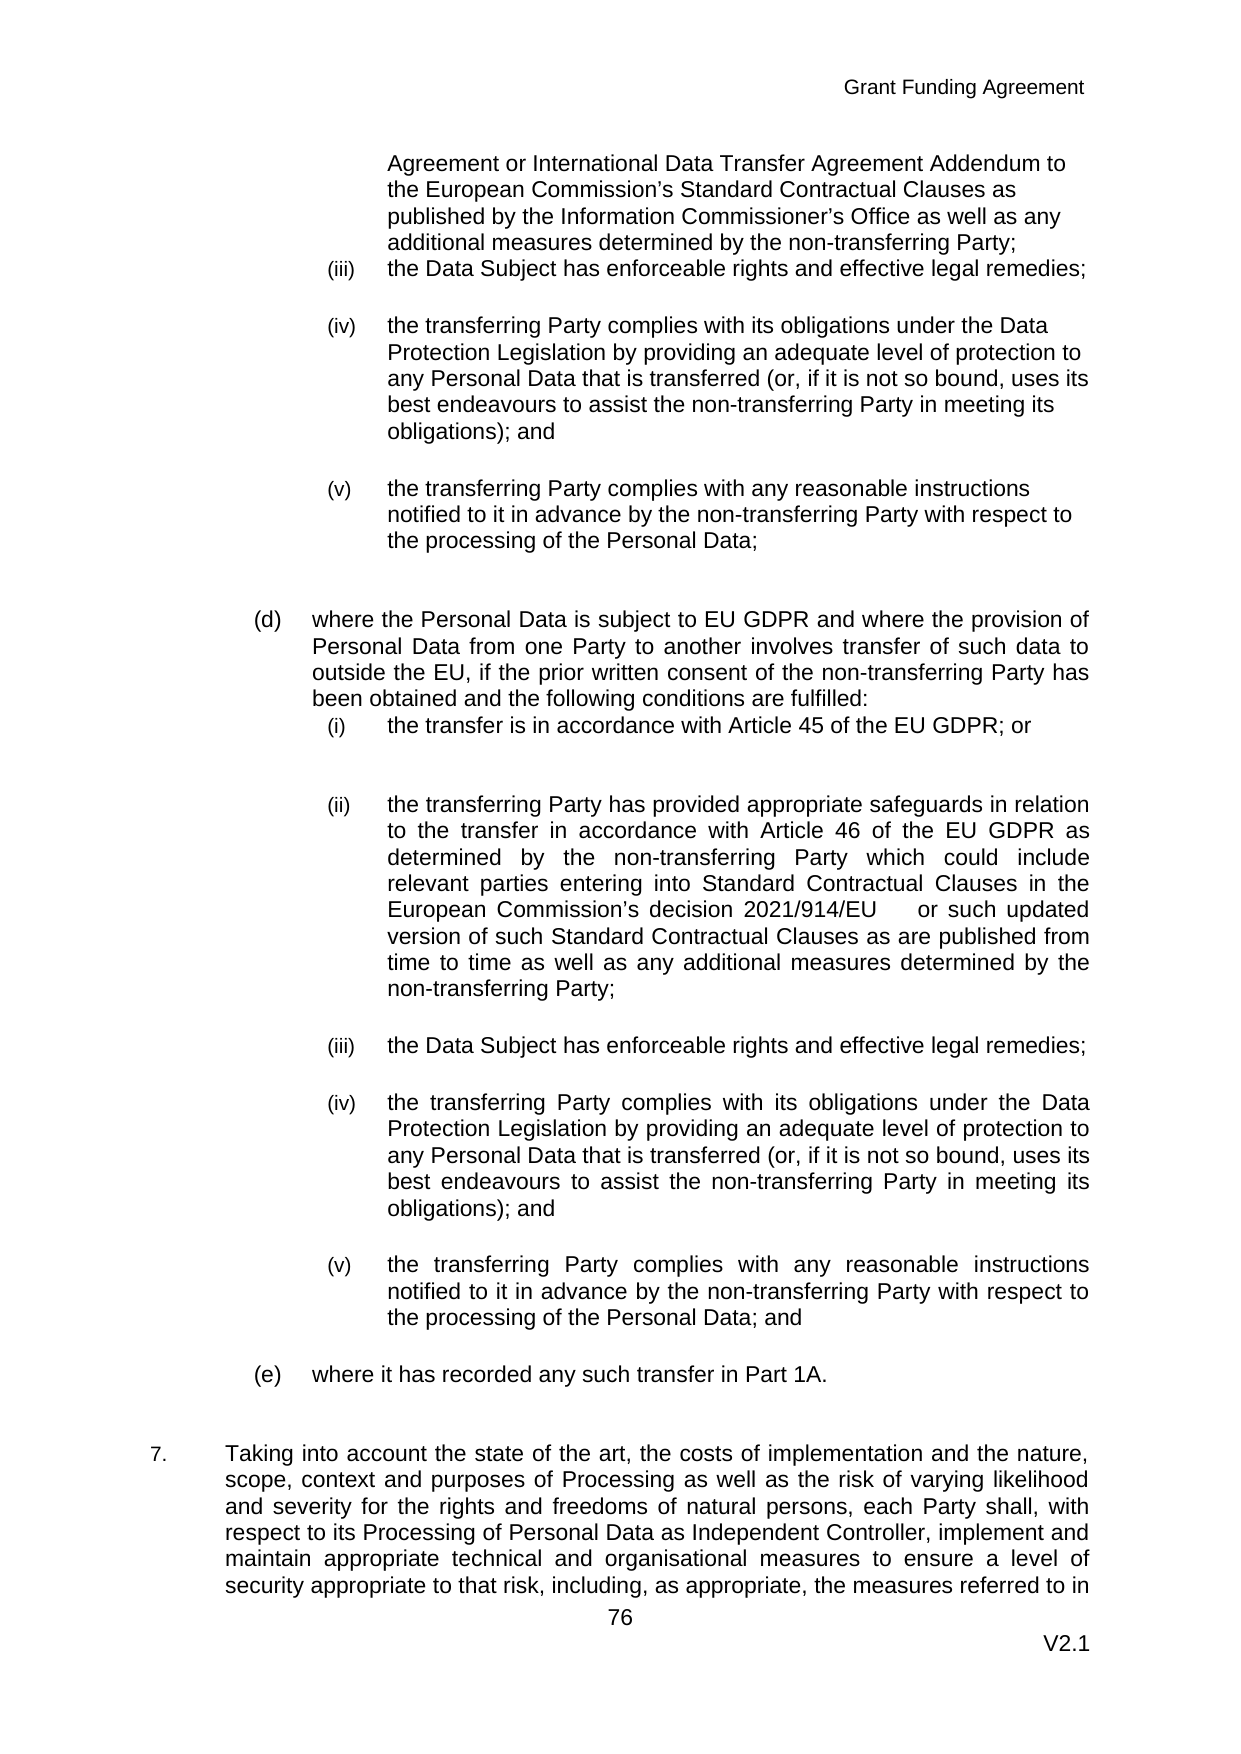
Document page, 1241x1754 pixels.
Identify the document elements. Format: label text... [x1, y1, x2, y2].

list where the Personal Data is subject to EU GDPR and where the provision of Personal Data from one Party to another involves transfer of such data to outside the EU, if the prior written consent of the non-transferring Party has been obtained and the following conditions are fulfilled: [253, 606, 1090, 712]
list the transferring Party complies with its obligations under the Data Protection Legislation by providing an adequate level of protection to any Personal Data that is transferred (or, if it is not so bound, uses its best endeavours to assist the non-transferring Party in meeting its obligations); and [327, 312, 1090, 444]
list the transferring Party complies with any reasonable instructions notified to it in advance by the non-transferring Party with respect to the processing of the Personal Data; [327, 474, 1090, 554]
list the Data Subject has enforceable rights and effective legal remedies; [327, 1032, 1090, 1058]
list the transferring Party has provided appropriate safeguards in relation to the transfer in accordance with Article 46 of the EU GDPR as determined by the non-transferring Party which could include relevant parties entering into Standard Contractual Clauses in the European Commission’s decision 2021/914/EU or such updated version of such Standard Contractual Clauses as are published from time to time as well as any additional measures determined by the non-transferring Party; [327, 791, 1090, 1002]
list the transfer is in accordance with Article 45 of the EU GDPR; or [327, 712, 1090, 738]
list the transferring Party complies with any reasonable instructions notified to it in advance by the non-transferring Party with respect to the processing of the Personal Data; and [327, 1251, 1090, 1330]
list Taking into account the state of the art, the costs of implementation and the nature, scope, context and purposes of Processing as well as the risk of varying likelihood and severity for the rights and freedoms of natural persons, each Party shall, with respect to its Processing of Personal Data as Independent Controller, implement and maintain appropriate technical and organisational measures to ensure a level of security appropriate to that risk, including, as appropriate, the measures referred to in [150, 1440, 1090, 1598]
list where it has recorded any such transfer in Part 1A. [253, 1361, 1090, 1387]
list Agreement or International Data Transfer Agreement Addendum to the European Commission’s Standard Contractual Clauses as published by the Information Commissioner’s Office as well as any additional measures determined by the non-transferring Party; [327, 150, 1090, 255]
list the Data Subject has enforceable rights and effective legal remedies; [327, 255, 1090, 282]
list the transferring Party complies with its obligations under the Data Protection Legislation by providing an adequate level of protection to any Personal Data that is transferred (or, if it is not so bound, uses its best endeavours to assist the non-transferring Party in meeting its obligations); and [327, 1089, 1090, 1221]
